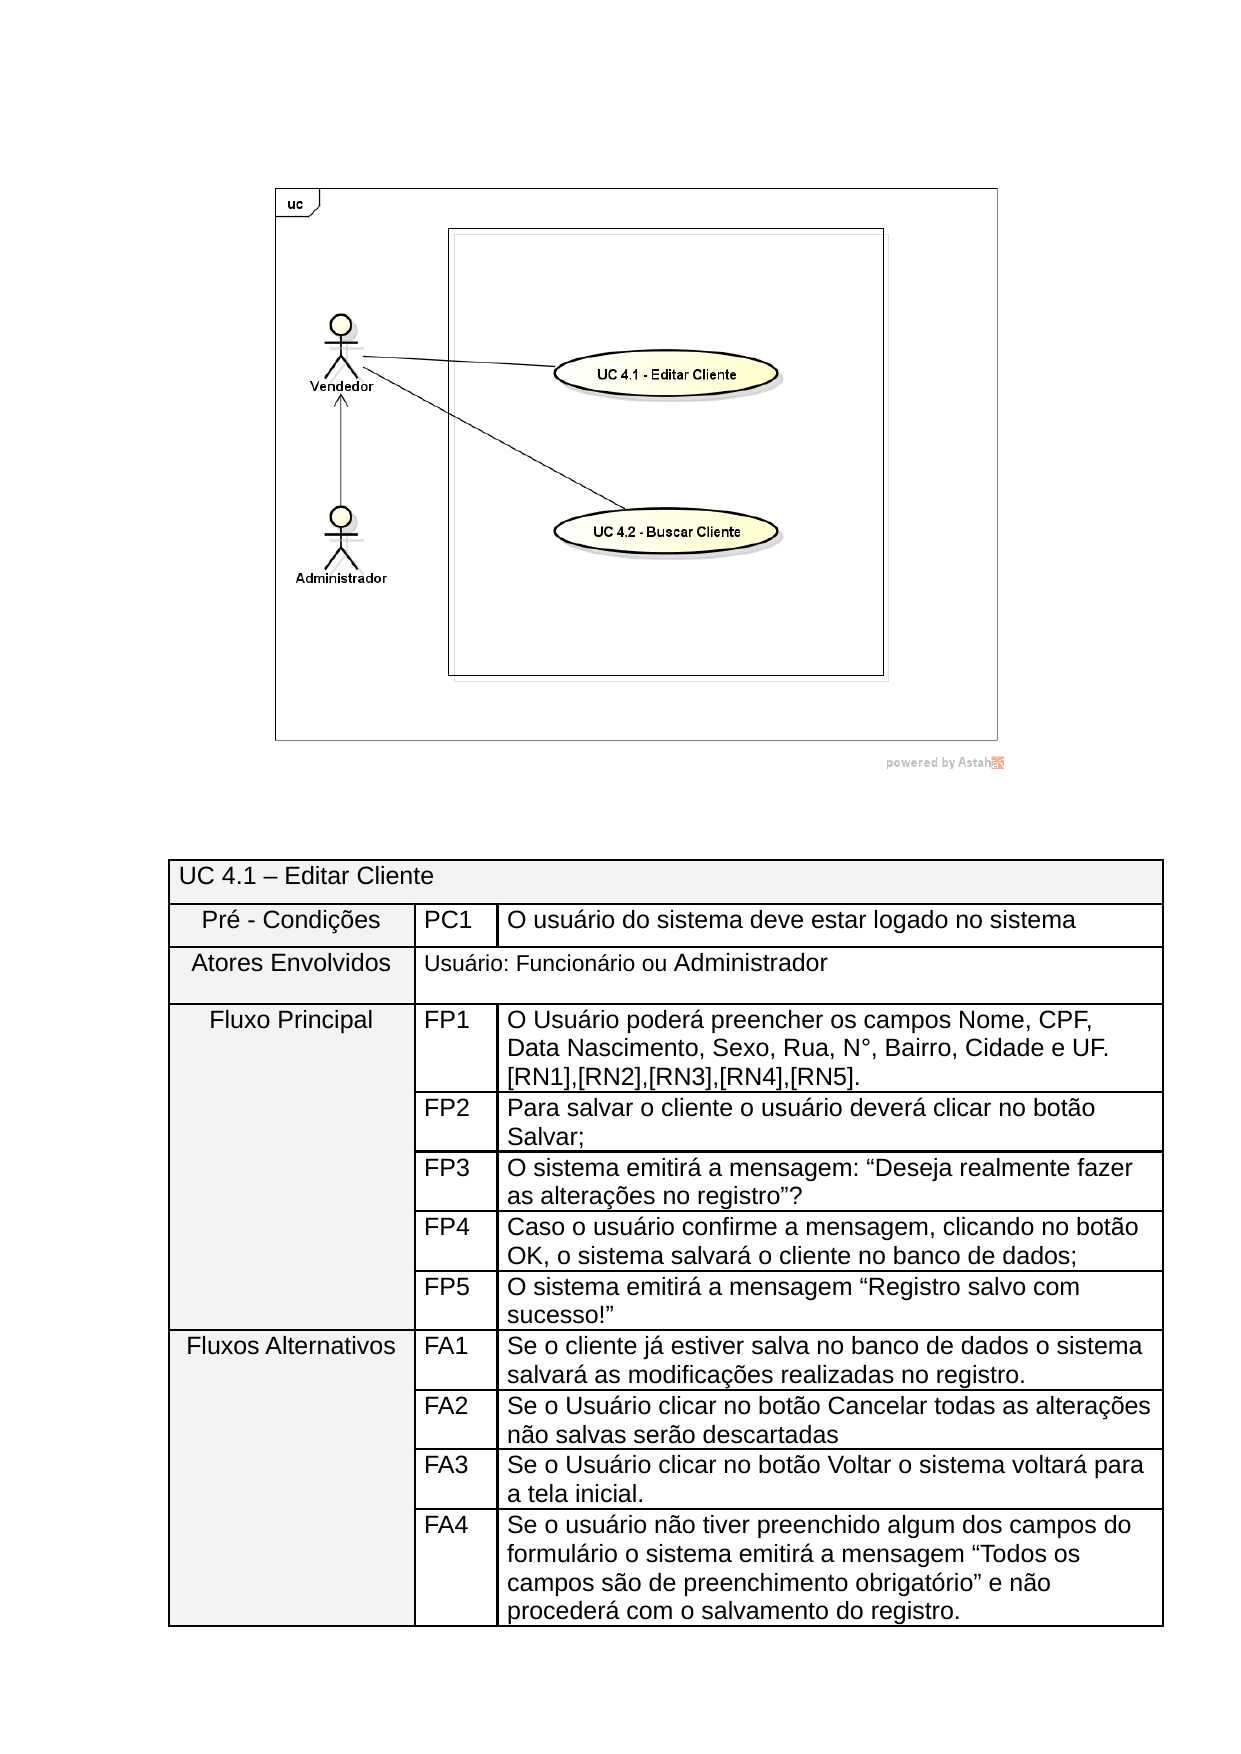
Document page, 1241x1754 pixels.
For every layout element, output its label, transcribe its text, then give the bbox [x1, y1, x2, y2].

table_cell FA3 [416, 1450, 496, 1508]
table_cell FP4 [416, 1212, 496, 1269]
table_cell FA1 [416, 1331, 496, 1389]
table_cell Fluxos Alternativos [170, 1331, 414, 1625]
table_cell O usuário do sistema deve estar logado no sistema [499, 905, 1162, 946]
table_cell FP1 [416, 1005, 496, 1091]
table_cell FP5 [416, 1272, 496, 1329]
table_cell FP2 [416, 1093, 496, 1150]
table_cell Se o cliente já estiver salva no banco de dados o sistema salvará as modificações realizadas no registro. [499, 1331, 1162, 1389]
table_cell Pré - Condições [170, 905, 414, 946]
table_cell O Usuário poderá preencher os campos Nome, CPF, Data Nascimento, Sexo, Rua, N°, Bairro, Cidade e UF.[RN1],[RN2],[RN3],[RN4],[RN5]. [499, 1005, 1162, 1091]
table_cell O sistema emitirá a mensagem: “Deseja realmente fazer as alterações no registro”? [499, 1153, 1162, 1210]
table_cell Se o Usuário clicar no botão Voltar o sistema voltará para a tela inicial. [499, 1450, 1162, 1508]
table_cell O sistema emitirá a mensagem “Registro salvo com sucesso!” [499, 1272, 1162, 1329]
table_cell Se o Usuário clicar no botão Cancelar todas as alterações não salvas serão descartadas [499, 1391, 1162, 1448]
table_cell FP3 [416, 1153, 496, 1210]
table_cell Usuário: Funcionário ou Administrador [416, 948, 1162, 1002]
table_cell PC1 [416, 905, 496, 946]
table_cell FA4 [416, 1510, 496, 1625]
table_cell Fluxo Principal [170, 1005, 414, 1329]
table_cell Atores Envolvidos [170, 948, 414, 1002]
table_cell FA2 [416, 1391, 496, 1448]
table_cell Se o usuário não tiver preenchido algum dos campos do formulário o sistema emitirá a mensagem “Todos os campos são de preenchimento obrigatório” e não procederá com o salvamento do registro. [499, 1510, 1162, 1625]
picture [264, 177, 1008, 773]
table_header UC 4.1 – Editar Cliente [170, 861, 1162, 902]
table_cell Para salvar o cliente o usuário deverá clicar no botão Salvar; [499, 1093, 1162, 1150]
table_cell Caso o usuário confirme a mensagem, clicando no botão OK, o sistema salvará o cliente no banco de dados; [499, 1212, 1162, 1269]
